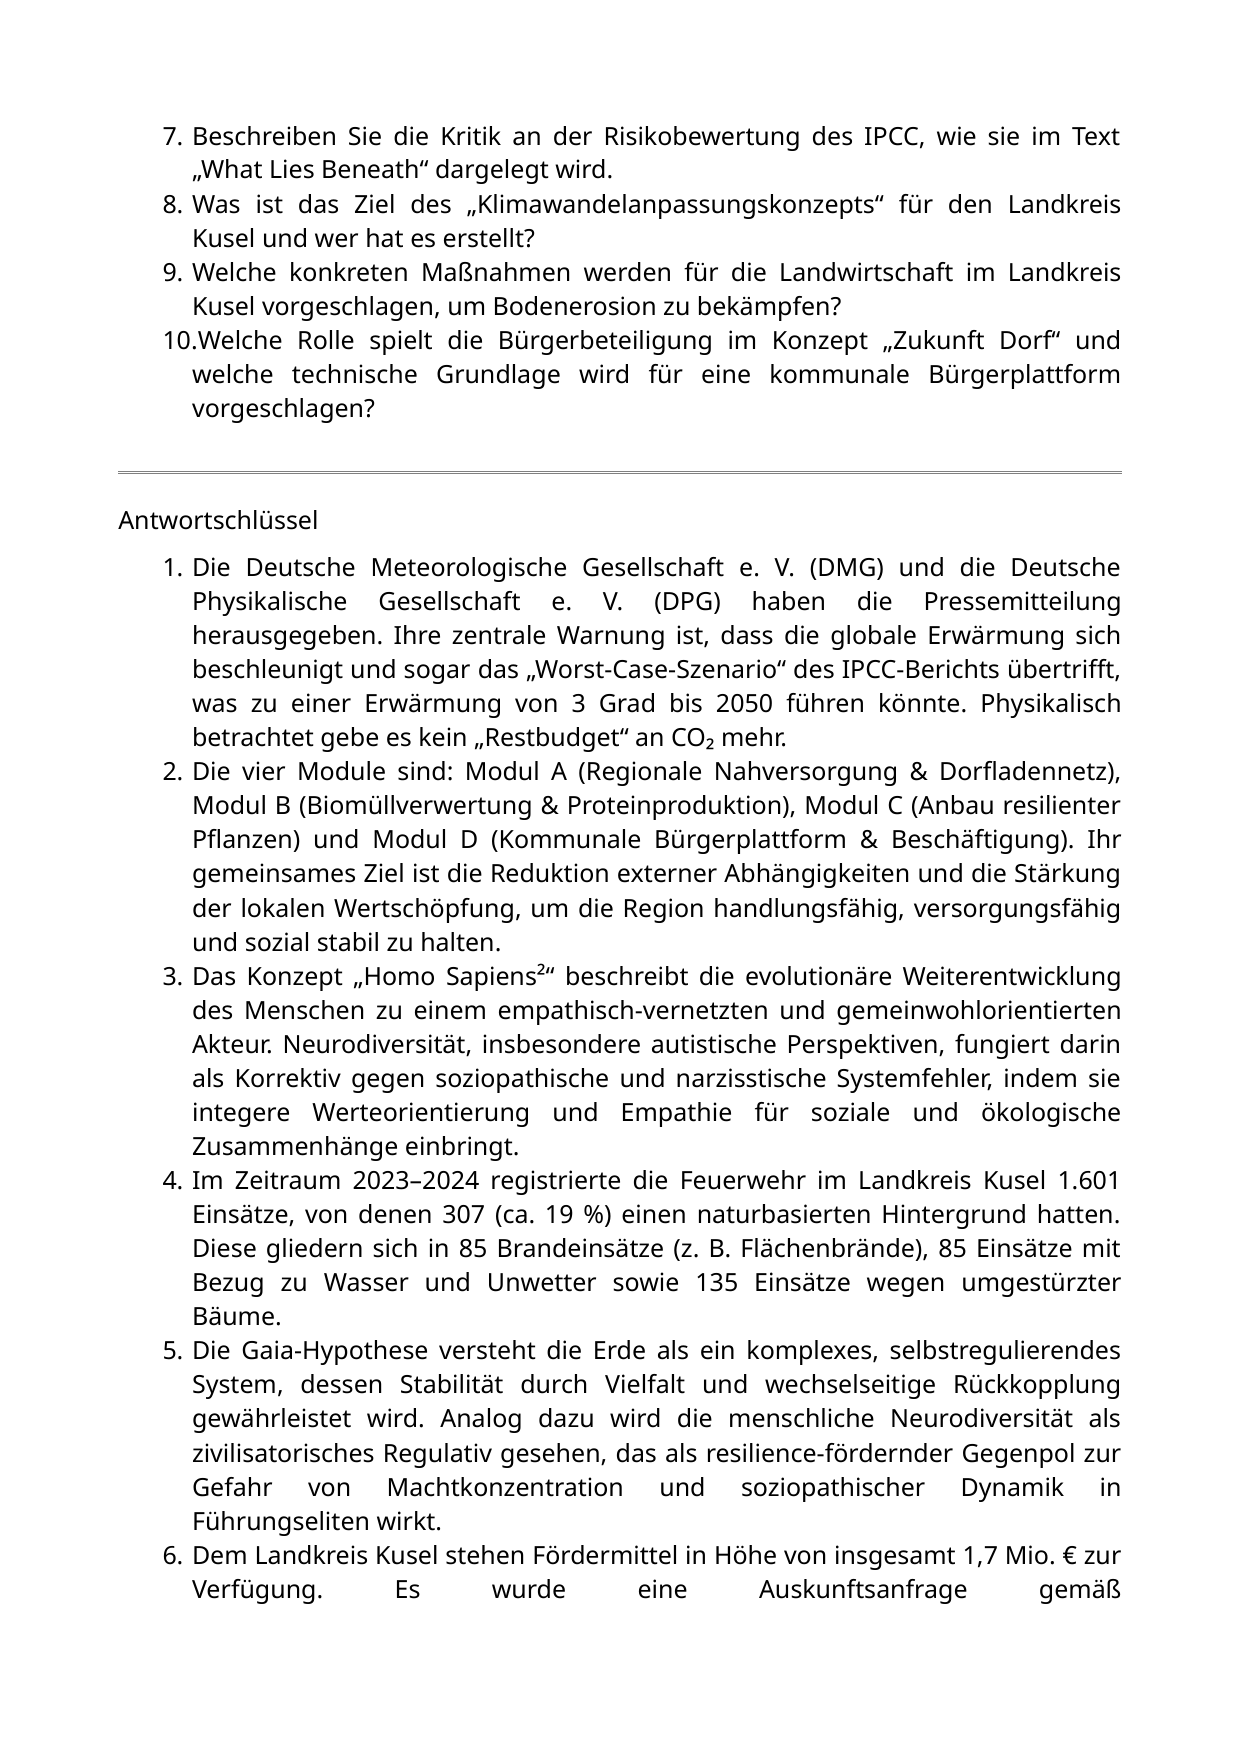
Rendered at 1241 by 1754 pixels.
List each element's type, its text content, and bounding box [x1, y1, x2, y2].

list Die vier Module sind: Modul A (Regionale Nahversorgung & Dorfladennetz), Modul B (Biomüllverwertung & Proteinproduktion), Modul C (Anbau resilienter Pflanzen) und Modul D (Kommunale Bürgerplattform & Beschäftigung). Ihr gemeinsames Ziel ist die Reduktion externer Abhängigkeiten und die Stärkung der lokalen Wertschöpfung, um die Region handlungsfähig, versorgungsfähig und sozial stabil zu halten. [162, 754, 1122, 958]
list Was ist das Ziel des „Klimawandelanpassungskonzepts“ für den Landkreis Kusel und wer hat es erstellt? [162, 186, 1122, 254]
list Im Zeitraum 2023–2024 registrierte die Feuerwehr im Landkreis Kusel 1.601 Einsätze, von denen 307 (ca. 19 %) einen naturbasierten Hintergrund hatten. Diese gliedern sich in 85 Brandeinsätze (z. B. Flächenbrände), 85 Einsätze mit Bezug zu Wasser und Unwetter sowie 135 Einsätze wegen umgestürzter Bäume. [162, 1163, 1122, 1333]
list Welche konkreten Maßnahmen werden für die Landwirtschaft im Landkreis Kusel vorgeschlagen, um Bodenerosion zu bekämpfen? [162, 254, 1122, 322]
list Das Konzept „Homo Sapiens²“ beschreibt die evolutionäre Weiterentwicklung des Menschen zu einem empathisch-vernetzten und gemeinwohlorientierten Akteur. Neurodiversität, insbesondere autistische Perspektiven, fungiert darin als Korrektiv gegen soziopathische und narzisstische Systemfehler, indem sie integere Werteorientierung und Empathie für soziale und ökologische Zusammenhänge einbringt. [162, 958, 1122, 1163]
list Welche Rolle spielt die Bürgerbeteiligung im Konzept „Zukunft Dorf“ und welche technische Grundlage wird für eine kommunale Bürgerplattform vorgeschlagen? [162, 322, 1122, 425]
text Antwortschlüssel [118, 503, 1122, 537]
list Beschreiben Sie die Kritik an der Risikobewertung des IPCC, wie sie im Text „What Lies Beneath“ dargelegt wird. [162, 118, 1122, 186]
list Die Deutsche Meteorologische Gesellschaft e. V. (DMG) und die Deutsche Physikalische Gesellschaft e. V. (DPG) haben die Pressemitteilung herausgegeben. Ihre zentrale Warnung ist, dass die globale Erwärmung sich beschleunigt und sogar das „Worst-Case-Szenario“ des IPCC-Berichts übertrifft, was zu einer Erwärmung von 3 Grad bis 2050 führen könnte. Physikalisch betrachtet gebe es kein „Restbudget“ an CO₂ mehr. [162, 549, 1122, 754]
list Dem Landkreis Kusel stehen Fördermittel in Höhe von insgesamt 1,7 Mio. € zur Verfügung. Es wurde eine Auskunftsanfrage gemäß [162, 1537, 1122, 1606]
list Die Gaia-Hypothese versteht die Erde als ein komplexes, selbstregulierendes System, dessen Stabilität durch Vielfalt und wechselseitige Rückkopplung gewährleistet wird. Analog dazu wird die menschliche Neurodiversität als zivilisatorisches Regulativ gesehen, das als resilience-fördernder Gegenpol zur Gefahr von Machtkonzentration und soziopathischer Dynamik in Führungseliten wirkt. [162, 1333, 1122, 1537]
